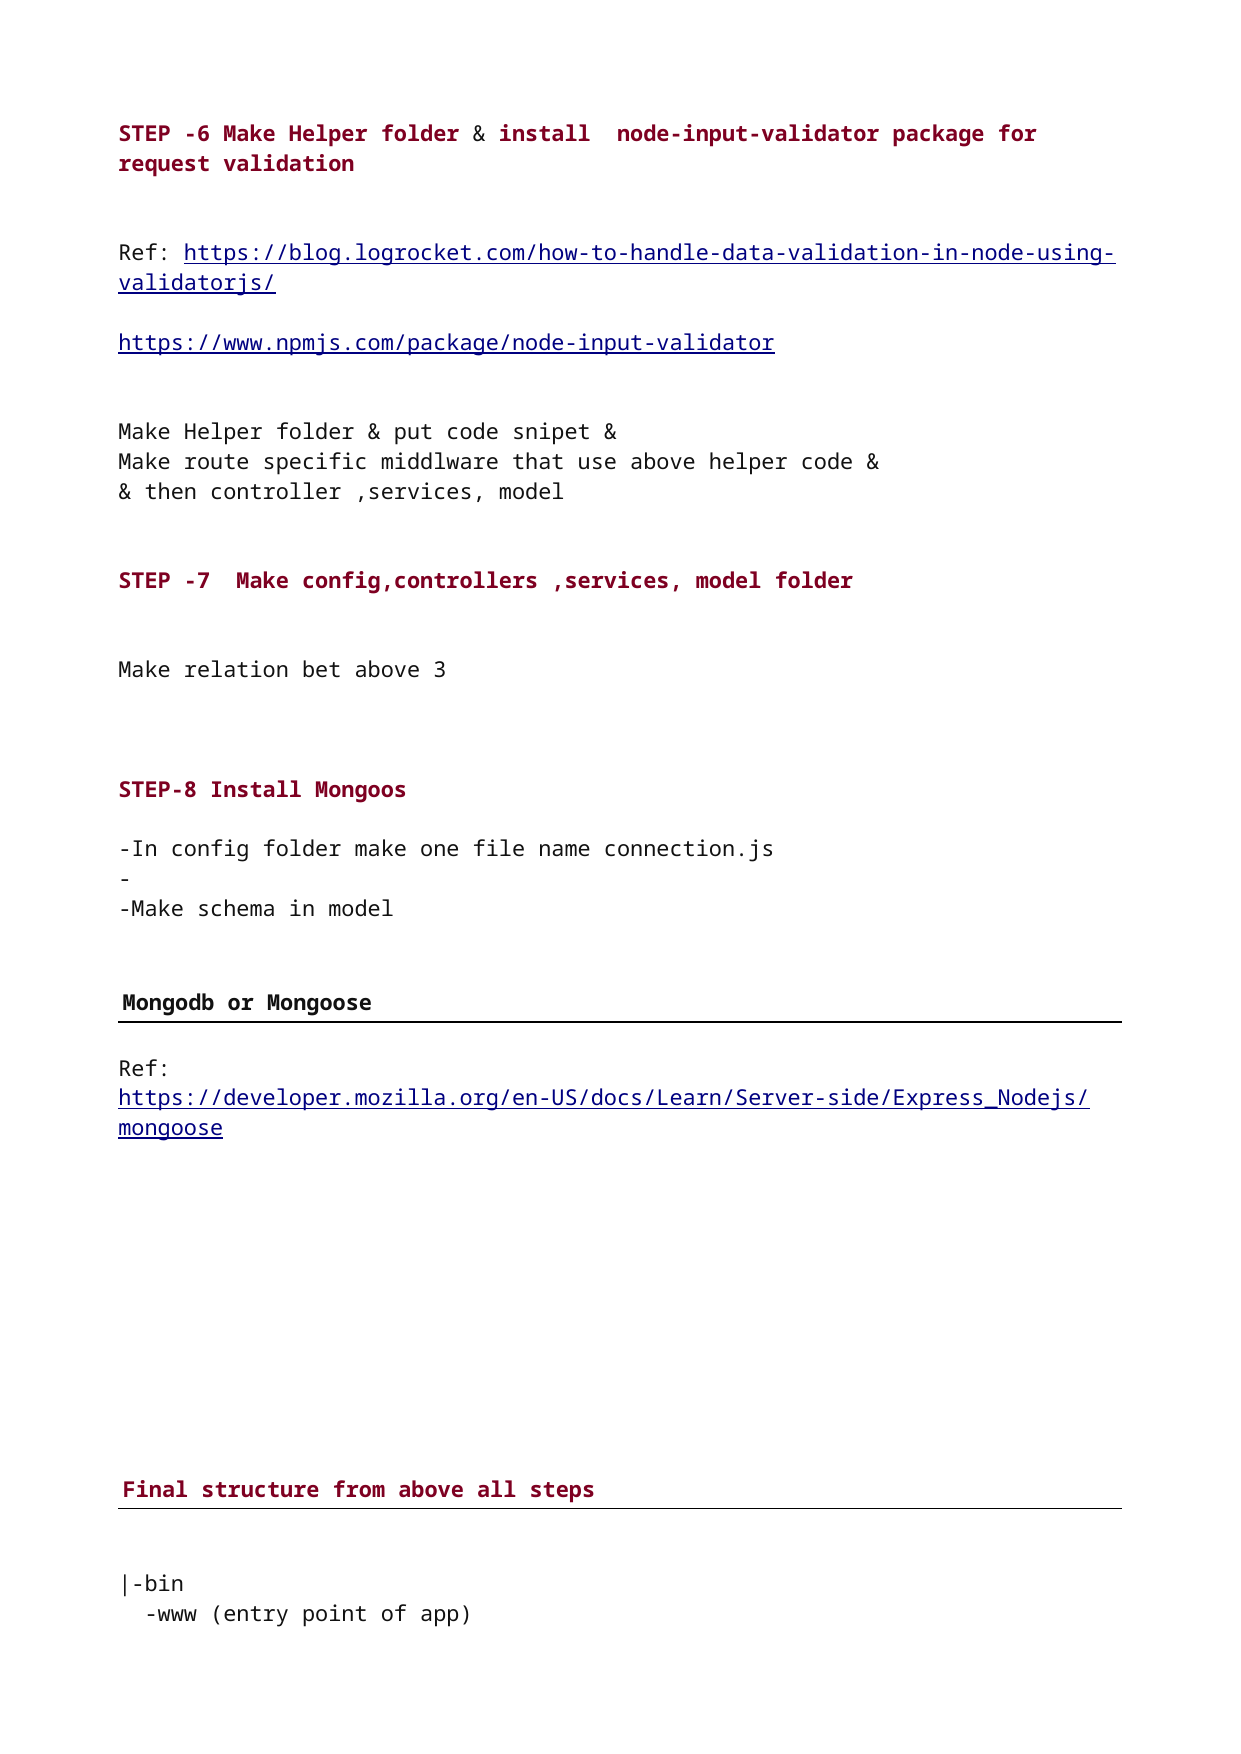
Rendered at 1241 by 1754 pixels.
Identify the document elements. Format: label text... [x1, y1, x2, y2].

text Ref: https://developer.mozilla.org/en-US/docs/Learn/Server-side/Express_Nodejs/mongoose [118, 1053, 1122, 1142]
text -Make schema in model [118, 893, 1122, 922]
text - [118, 863, 1122, 893]
text https://www.npmjs.com/package/node-input-validator [118, 327, 1122, 356]
text Mongodb or Mongoose [118, 982, 1122, 1021]
text Make route specific middlware that use above helper code & [118, 446, 1122, 476]
text -In config folder make one file name connection.js [118, 833, 1122, 863]
text Make Helper folder & put code snipet & [118, 416, 1122, 446]
text STEP-8 Install Mongoos [118, 773, 1122, 803]
text -www (entry point of app) [118, 1598, 1122, 1627]
text & then controller ,services, model [118, 476, 1122, 505]
text |-bin [118, 1568, 1122, 1598]
text STEP -6 Make Helper folder & install node-input-validator package for request validation [118, 118, 1122, 178]
text Ref: https://blog.logrocket.com/how-to-handle-data-validation-in-node-using-validatorjs/ [118, 237, 1122, 297]
text Final structure from above all steps [118, 1470, 1122, 1508]
text Make relation bet above 3 [118, 654, 1122, 684]
text STEP -7 Make config,controllers ,services, model folder [118, 565, 1122, 595]
